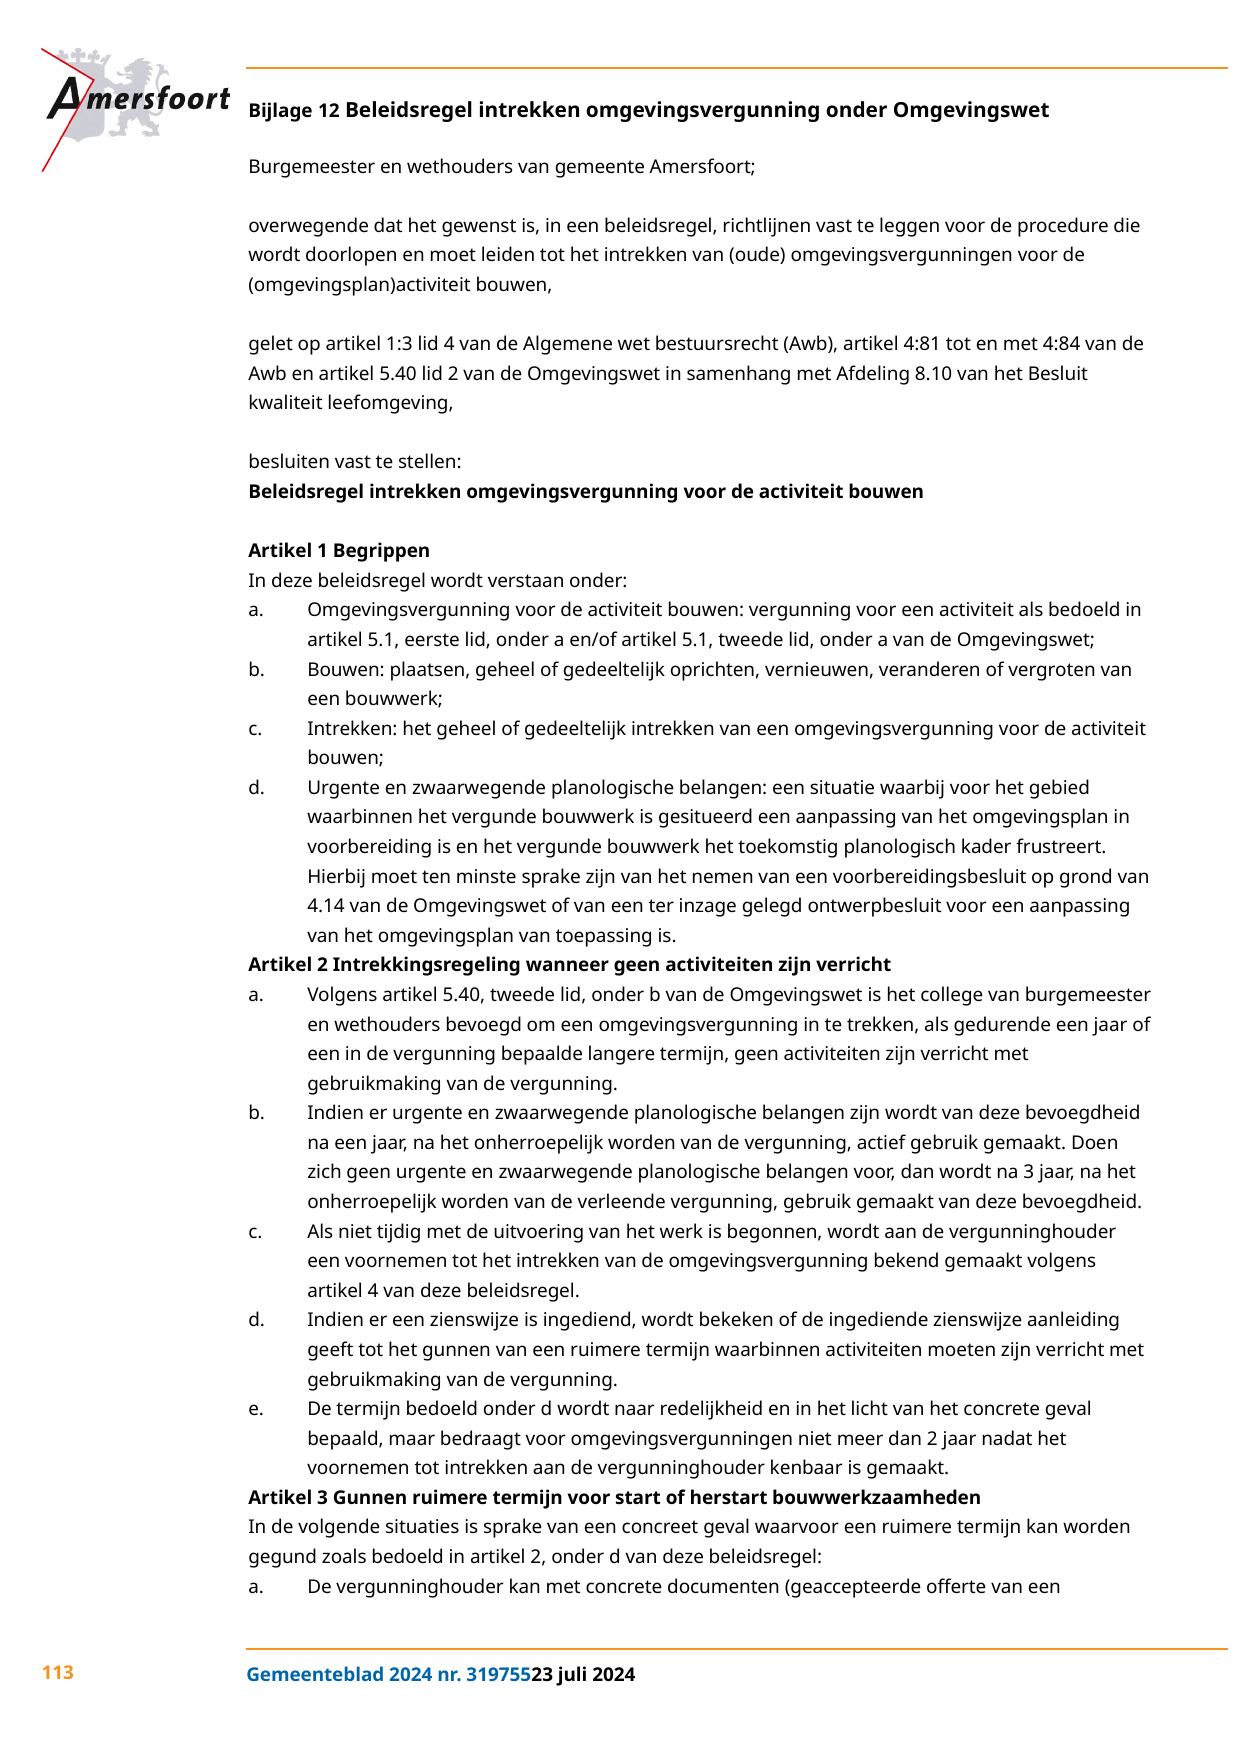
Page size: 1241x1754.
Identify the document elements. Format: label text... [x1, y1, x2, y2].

list Intrekken: het geheel of gedeeltelijk intrekken van een omgevingsvergunning voor de activiteit bouwen; [248, 715, 1152, 770]
picture [41, 47, 231, 172]
list Als niet tijdig met de uitvoering van het werk is begonnen, wordt aan de vergunninghouder een voornemen tot het intrekken van de omgevingsvergunning bekend gemaakt volgens artikel 4 van deze beleidsregel. [248, 1218, 1152, 1303]
text In deze beleidsregel wordt verstaan onder: [248, 567, 1152, 593]
text Beleidsregel intrekken omgevingsvergunning voor de activiteit bouwen [248, 478, 1152, 504]
text In de volgende situaties is sprake van een concreet geval waarvoor een ruimere termijn kan worden gegund zoals bedoeld in artikel 2, onder d van deze beleidsregel: [248, 1514, 1152, 1569]
list Bouwen: plaatsen, geheel of gedeeltelijk oprichten, vernieuwen, veranderen of vergroten van een bouwwerk; [248, 656, 1152, 711]
text gelet op artikel 1:3 lid 4 van de Algemene wet bestuursrecht (Awb), artikel 4:81 tot en met 4:84 van de Awb en artikel 5.40 lid 2 van de Omgevingswet in samenhang met Afdeling 8.10 van het Besluit kwaliteit leefomgeving, [248, 330, 1152, 415]
list De vergunninghouder kan met concrete documenten (geaccepteerde offerte van een [248, 1573, 1152, 1599]
list De termijn bedoeld onder d wordt naar redelijkheid en in het licht van het concrete geval bepaald, maar bedraagt voor omgevingsvergunningen niet meer dan 2 jaar nadat het voornemen tot intrekken aan de vergunninghouder kenbaar is gemaakt. [248, 1395, 1152, 1480]
text Artikel 2 Intrekkingsregeling wanneer geen activiteiten zijn verricht [248, 952, 1152, 977]
text Burgemeester en wethouders van gemeente Amersfoort; [248, 153, 1152, 179]
list Volgens artikel 5.40, tweede lid, onder b van de Omgevingswet is het college van burgemeester en wethouders bevoegd om een omgevingsvergunning in te trekken, als gedurende een jaar of een in de vergunning bepaalde langere termijn, geen activiteiten zijn verricht met gebruikmaking van de vergunning. [248, 981, 1152, 1096]
text overwegende dat het gewenst is, in een beleidsregel, richtlijnen vast te leggen voor de procedure die wordt doorlopen en moet leiden tot het intrekken van (oude) omgevingsvergunningen voor de (omgevingsplan)activiteit bouwen, [248, 212, 1152, 297]
text Artikel 1 Begrippen [248, 537, 1152, 563]
list Urgente en zwaarwegende planologische belangen: een situatie waarbij voor het gebied waarbinnen het vergunde bouwwerk is gesitueerd een aanpassing van het omgevingsplan in voorbereiding is en het vergunde bouwwerk het toekomstig planologisch kader frustreert. Hierbij moet ten minste sprake zijn van het nemen van een voorbereidingsbesluit op grond van 4.14 van de Omgevingswet of van een ter inzage gelegd ontwerpbesluit voor een aanpassing van het omgevingsplan van toepassing is. [248, 774, 1152, 948]
text besluiten vast te stellen: [248, 449, 1152, 474]
list Indien er urgente en zwaarwegende planologische belangen zijn wordt van deze bevoegdheid na een jaar, na het onherroepelijk worden van de vergunning, actief gebruik gemaakt. Doen zich geen urgente en zwaarwegende planologische belangen voor, dan wordt na 3 jaar, na het onherroepelijk worden van de verleende vergunning, gebruik gemaakt van deze bevoegdheid. [248, 1099, 1152, 1214]
text Artikel 3 Gunnen ruimere termijn voor start of herstart bouwwerkzaamheden [248, 1484, 1152, 1510]
list Omgevingsvergunning voor de activiteit bouwen: vergunning voor een activiteit als bedoeld in artikel 5.1, eerste lid, onder a en/of artikel 5.1, tweede lid, onder a van de Omgevingswet; [248, 597, 1152, 652]
list Indien er een zienswijze is ingediend, wordt bekeken of de ingediende zienswijze aanleiding geeft tot het gunnen van een ruimere termijn waarbinnen activiteiten moeten zijn verricht met gebruikmaking van de vergunning. [248, 1307, 1152, 1392]
text Bijlage 12 Beleidsregel intrekken omgevingsvergunning onder Omgevingswet [248, 95, 1152, 123]
